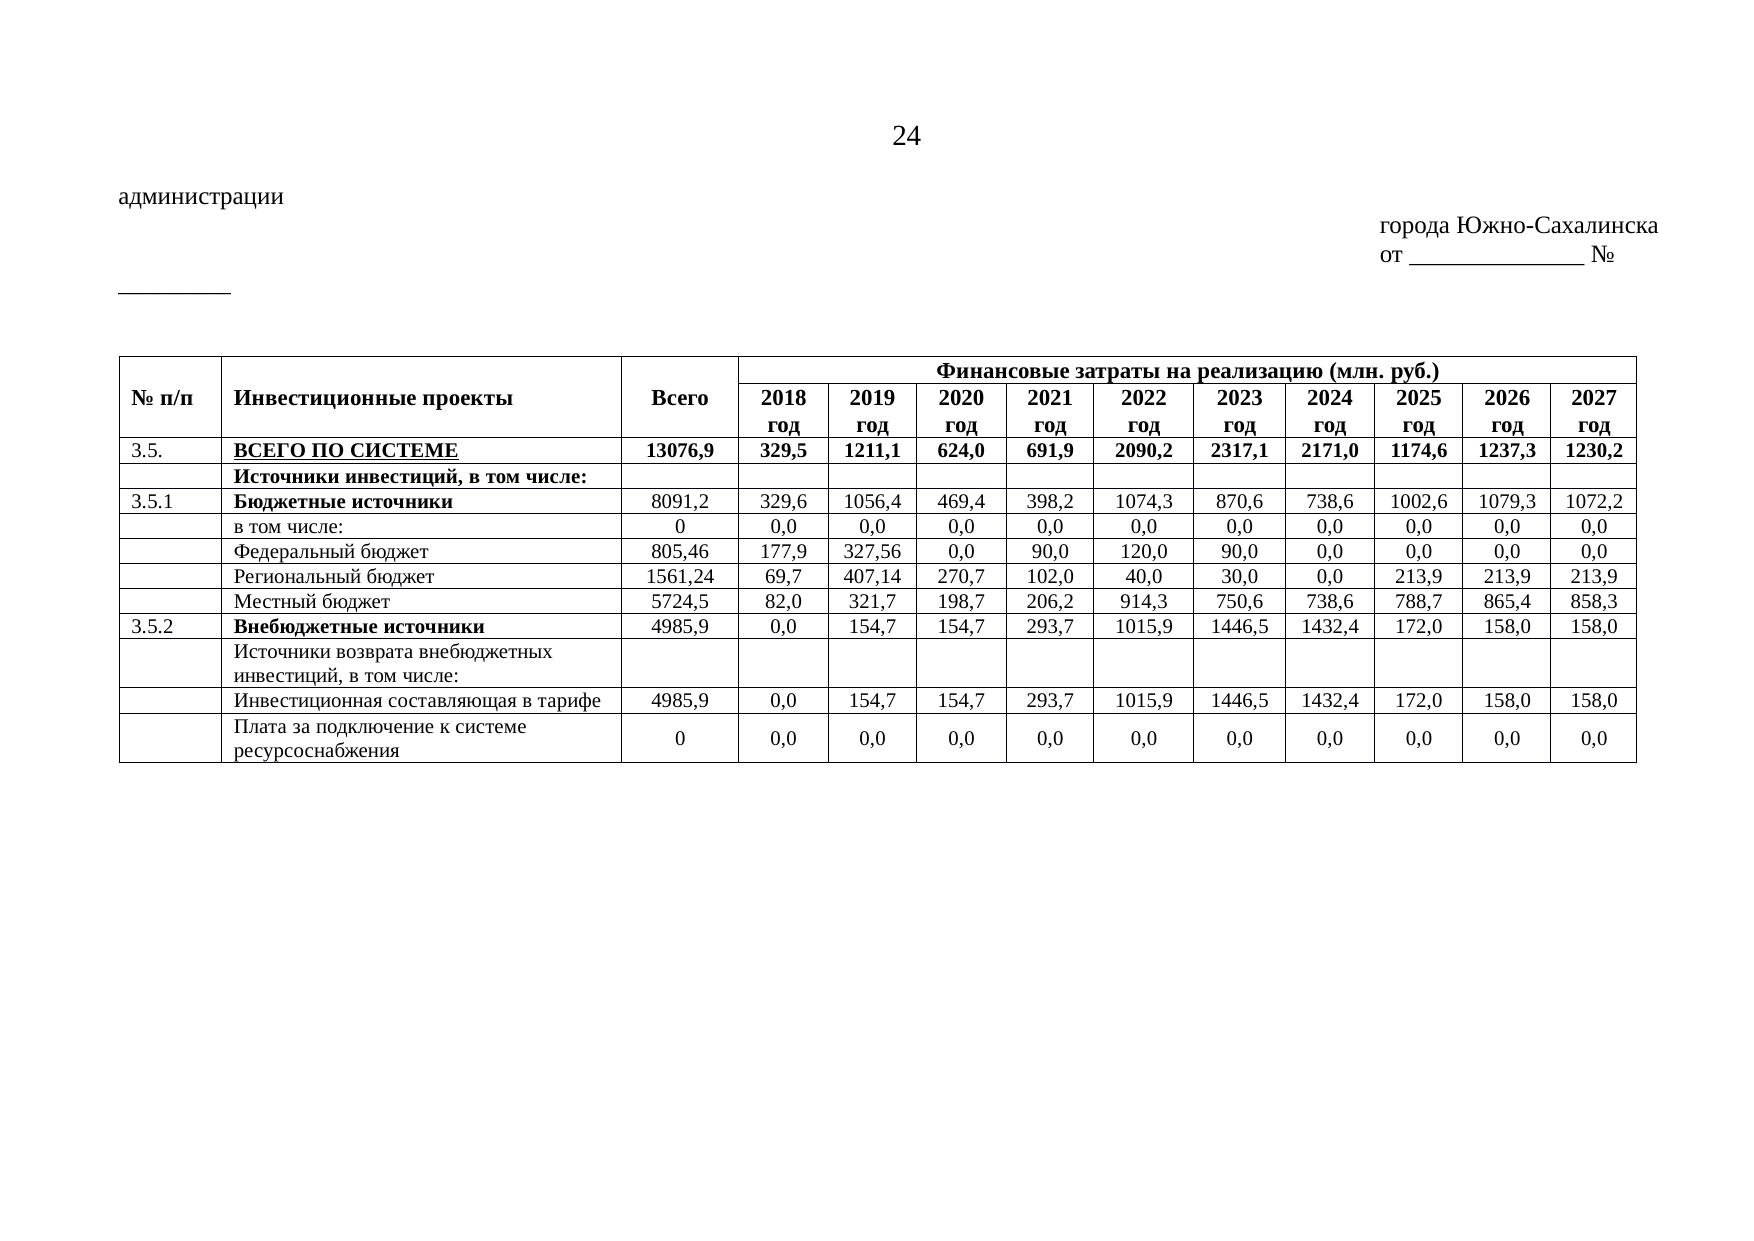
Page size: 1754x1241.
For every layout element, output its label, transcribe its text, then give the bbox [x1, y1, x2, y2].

table_cell 3.5.2 [120, 614, 221, 638]
table_cell 0,0 [917, 514, 1006, 538]
table_cell 82,0 [739, 589, 828, 613]
table_cell 2018 год [739, 384, 828, 437]
table_cell 13076,9 [622, 438, 738, 462]
table_cell 213,9 [1375, 564, 1462, 588]
table_cell 738,6 [1286, 589, 1374, 613]
table_cell 738,6 [1286, 489, 1374, 513]
table_cell 0,0 [1551, 539, 1636, 563]
table_cell [120, 688, 221, 712]
table_cell 154,7 [829, 688, 916, 712]
table_cell Источники инвестиций, в том числе: [222, 464, 621, 487]
table_cell [1007, 639, 1093, 687]
table_cell 865,4 [1463, 589, 1550, 613]
table_cell 0,0 [1551, 514, 1636, 538]
table_cell 321,7 [829, 589, 916, 613]
table_cell 293,7 [1007, 614, 1093, 638]
table_cell 0,0 [739, 614, 828, 638]
table_cell 158,0 [1551, 614, 1636, 638]
table_cell [829, 639, 916, 687]
table_cell 469,4 [917, 489, 1006, 513]
table_cell 1074,3 [1094, 489, 1193, 513]
table_cell 4985,9 [622, 688, 738, 712]
table_cell 327,56 [829, 539, 916, 563]
table_cell 2021 год [1007, 384, 1093, 437]
table_cell 5724,5 [622, 589, 738, 613]
table_cell 0,0 [829, 514, 916, 538]
table_cell [622, 639, 738, 687]
table_cell [120, 539, 221, 563]
table_cell 293,7 [1007, 688, 1093, 712]
table_cell 805,46 [622, 539, 738, 563]
table_cell 0,0 [739, 714, 828, 762]
table_cell 0,0 [1094, 514, 1193, 538]
table_cell 1174,6 [1375, 438, 1462, 462]
table_cell [120, 464, 221, 487]
table_cell 0,0 [917, 539, 1006, 563]
table_cell 691,9 [1007, 438, 1093, 462]
table_cell 858,3 [1551, 589, 1636, 613]
text города Южно-Сахалинска [118, 210, 1695, 239]
table_cell 172,0 [1375, 614, 1462, 638]
table_header Финансовые затраты на реализацию (млн. руб.) [739, 357, 1636, 383]
text от ______________ № _________ [118, 239, 1695, 297]
table_cell 1072,2 [1551, 489, 1636, 513]
table_cell 914,3 [1094, 589, 1193, 613]
table_cell 270,7 [917, 564, 1006, 588]
table_cell 1446,5 [1194, 688, 1285, 712]
table_cell [1463, 464, 1550, 487]
table_cell 1015,9 [1094, 614, 1193, 638]
table_cell 0,0 [1007, 514, 1093, 538]
table_cell [917, 639, 1006, 687]
table_cell 0,0 [1286, 514, 1374, 538]
table_cell [829, 464, 916, 487]
table_cell Местный бюджет [222, 589, 621, 613]
table_cell 69,7 [739, 564, 828, 588]
table_cell 177,9 [739, 539, 828, 563]
table_cell 8091,2 [622, 489, 738, 513]
table_cell 102,0 [1007, 564, 1093, 588]
table_cell 0,0 [1094, 714, 1193, 762]
table_cell Региональный бюджет [222, 564, 621, 588]
table_cell [739, 639, 828, 687]
table_cell 2026 год [1463, 384, 1550, 437]
table_cell [1286, 639, 1374, 687]
table_cell [120, 589, 221, 613]
table_cell [739, 464, 828, 487]
table_cell Плата за подключение к системе ресурсоснабжения [222, 714, 621, 762]
table_cell 0,0 [1286, 539, 1374, 563]
table_cell 90,0 [1194, 539, 1285, 563]
table_cell 213,9 [1551, 564, 1636, 588]
table_cell [1094, 464, 1193, 487]
table_cell 158,0 [1463, 614, 1550, 638]
table_cell 90,0 [1007, 539, 1093, 563]
table_cell 158,0 [1551, 688, 1636, 712]
table_cell 870,6 [1194, 489, 1285, 513]
table_cell в том числе: [222, 514, 621, 538]
table_cell [1194, 464, 1285, 487]
table_cell 154,7 [829, 614, 916, 638]
table_cell 0,0 [917, 714, 1006, 762]
table_cell 2022 год [1094, 384, 1193, 437]
table_cell 154,7 [917, 614, 1006, 638]
table_cell 0,0 [1194, 514, 1285, 538]
table_cell 172,0 [1375, 688, 1462, 712]
table_cell 2023 год [1194, 384, 1285, 437]
table_header Инвестиционные проекты [222, 357, 621, 437]
table_cell Бюджетные источники [222, 489, 621, 513]
text администрации [118, 181, 1695, 210]
table_cell 1432,4 [1286, 614, 1374, 638]
table_cell [917, 464, 1006, 487]
table_cell [1463, 639, 1550, 687]
table_cell 407,14 [829, 564, 916, 588]
table_cell 0 [622, 714, 738, 762]
table_cell 2025 год [1375, 384, 1462, 437]
table_cell Инвестиционная составляющая в тарифе [222, 688, 621, 712]
table_cell Федеральный бюджет [222, 539, 621, 563]
table_cell 1079,3 [1463, 489, 1550, 513]
table_cell 1015,9 [1094, 688, 1193, 712]
table_cell 624,0 [917, 438, 1006, 462]
table_cell [120, 564, 221, 588]
table_cell 0,0 [1463, 539, 1550, 563]
table_cell 0 [622, 514, 738, 538]
table_cell [622, 464, 738, 487]
table_cell Внебюджетные источники [222, 614, 621, 638]
table_cell ВСЕГО ПО СИСТЕМЕ [222, 438, 621, 462]
table_cell 788,7 [1375, 589, 1462, 613]
table_cell 329,5 [739, 438, 828, 462]
table_cell [120, 514, 221, 538]
table_cell 0,0 [1286, 564, 1374, 588]
table_cell [1007, 464, 1093, 487]
table_cell 2019 год [829, 384, 916, 437]
table_cell 3.5.1 [120, 489, 221, 513]
table_header № п/п [120, 357, 221, 437]
table_cell 120,0 [1094, 539, 1193, 563]
table_cell 2027 год [1551, 384, 1636, 437]
table_cell 0,0 [739, 514, 828, 538]
table_cell 1432,4 [1286, 688, 1374, 712]
table_cell 0,0 [1551, 714, 1636, 762]
table_cell 0,0 [829, 714, 916, 762]
table_cell 30,0 [1194, 564, 1285, 588]
table_cell 2171,0 [1286, 438, 1374, 462]
table_cell 206,2 [1007, 589, 1093, 613]
table_cell [120, 639, 221, 687]
table_cell [120, 714, 221, 762]
table_cell [1551, 464, 1636, 487]
table_cell 3.5. [120, 438, 221, 462]
table_cell [1551, 639, 1636, 687]
table_cell 1561,24 [622, 564, 738, 588]
table_cell 198,7 [917, 589, 1006, 613]
table_header Всего [622, 357, 738, 437]
table_cell 40,0 [1094, 564, 1193, 588]
table_cell 2020 год [917, 384, 1006, 437]
table_cell 2024 год [1286, 384, 1374, 437]
table_cell 1056,4 [829, 489, 916, 513]
table_cell 0,0 [1375, 714, 1462, 762]
table_cell 0,0 [1007, 714, 1093, 762]
table_cell [1194, 639, 1285, 687]
table_cell 0,0 [1194, 714, 1285, 762]
table_cell [1094, 639, 1193, 687]
table_cell 0,0 [1463, 714, 1550, 762]
table_cell 2090,2 [1094, 438, 1193, 462]
table_cell [1375, 639, 1462, 687]
table_cell 213,9 [1463, 564, 1550, 588]
table_cell 1211,1 [829, 438, 916, 462]
table_cell 1237,3 [1463, 438, 1550, 462]
table_cell [1286, 464, 1374, 487]
table_cell 2317,1 [1194, 438, 1285, 462]
table_cell 154,7 [917, 688, 1006, 712]
table_cell 0,0 [1286, 714, 1374, 762]
table_cell 329,6 [739, 489, 828, 513]
table_cell 4985,9 [622, 614, 738, 638]
table_cell 158,0 [1463, 688, 1550, 712]
table_cell Источники возврата внебюджетных инвестиций, в том числе: [222, 639, 621, 687]
table_cell 0,0 [739, 688, 828, 712]
table_cell 750,6 [1194, 589, 1285, 613]
table_cell 398,2 [1007, 489, 1093, 513]
table_cell 0,0 [1375, 514, 1462, 538]
table_cell 1002,6 [1375, 489, 1462, 513]
table_cell 0,0 [1375, 539, 1462, 563]
table_cell 1446,5 [1194, 614, 1285, 638]
table_cell 1230,2 [1551, 438, 1636, 462]
table_cell 0,0 [1463, 514, 1550, 538]
table_cell [1375, 464, 1462, 487]
